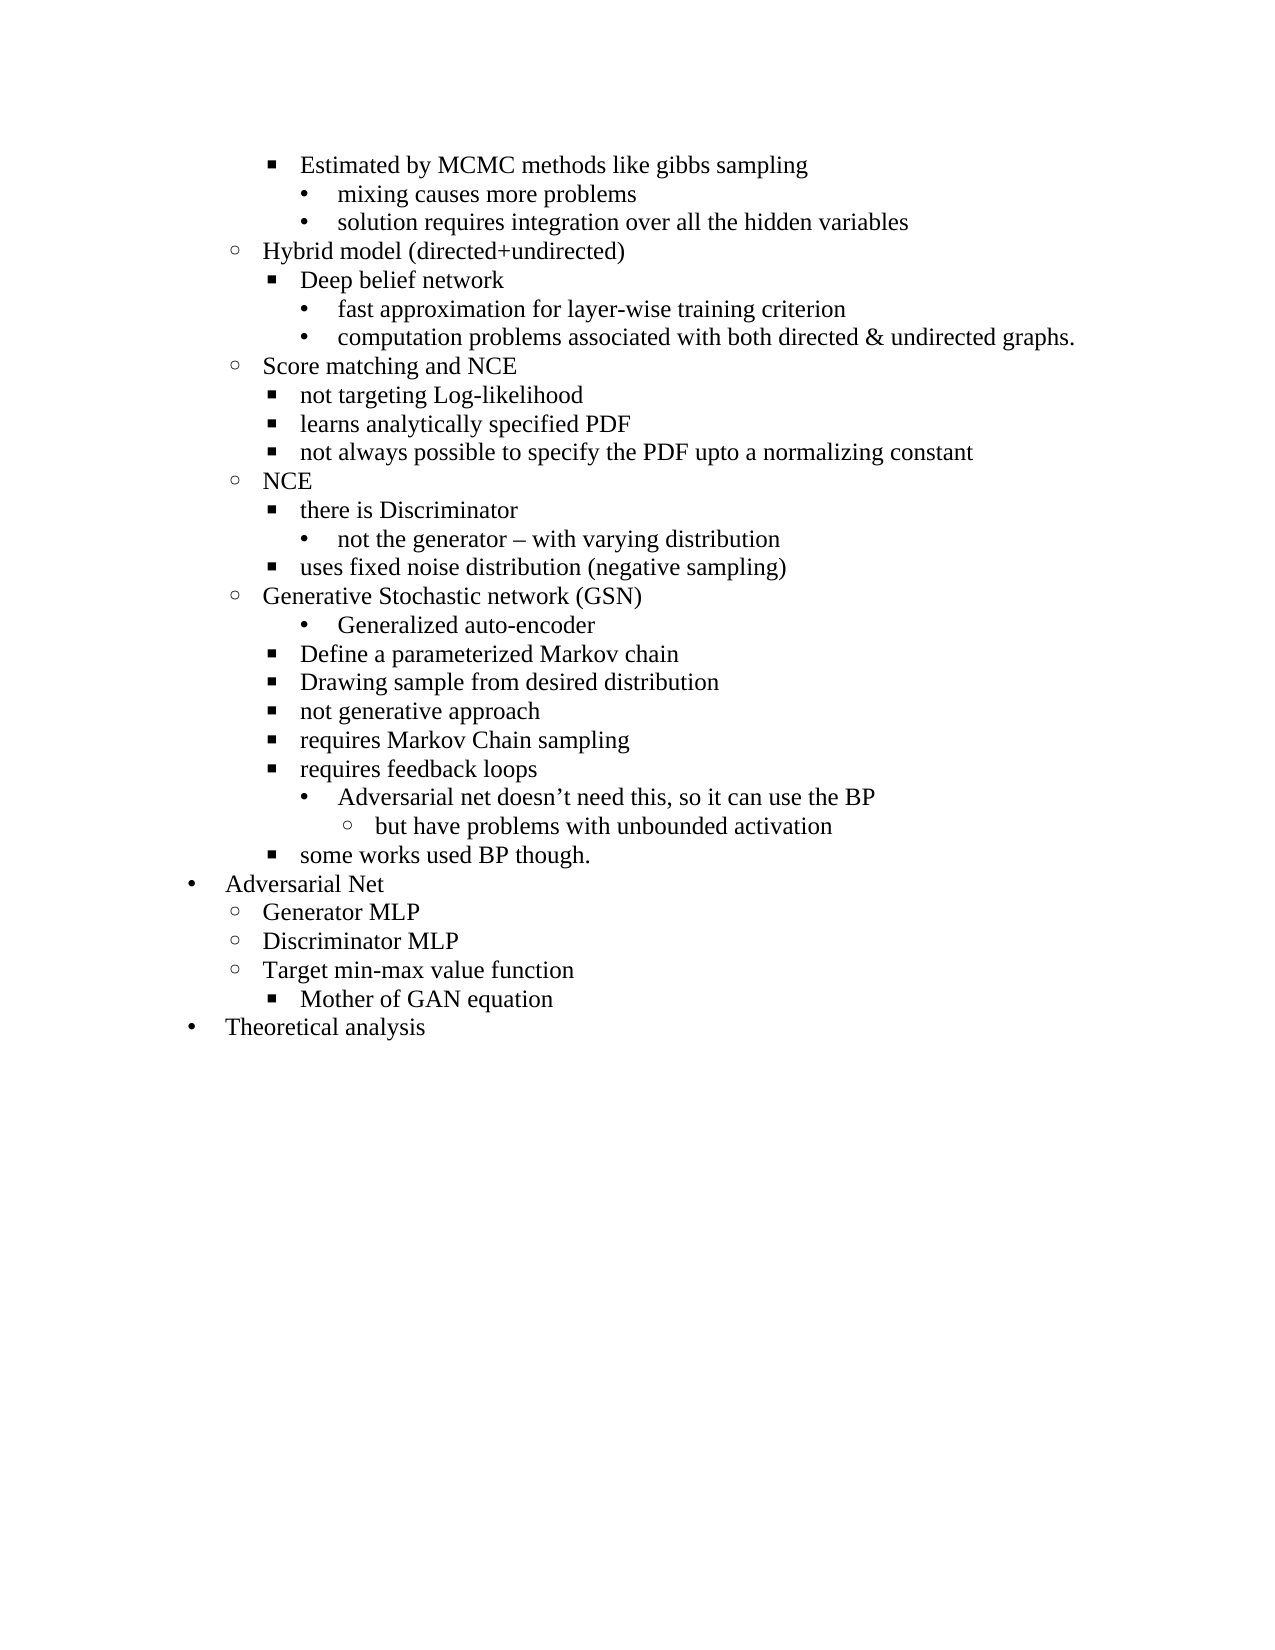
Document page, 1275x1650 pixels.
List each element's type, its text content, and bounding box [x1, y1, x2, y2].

list Target min-max value function [225, 955, 1125, 984]
list requires feedback loops [262, 754, 1125, 782]
list some works used BP though. [262, 840, 1125, 869]
list Mother of GAN equation [262, 984, 1125, 1012]
list Score matching and NCE [225, 351, 1125, 380]
list mixing causes more problems [300, 179, 1125, 207]
list Estimated by MCMC methods like gibbs sampling [262, 150, 1125, 179]
list but have problems with unbounded activation [337, 811, 1125, 840]
list not generative approach [262, 696, 1125, 725]
list not always possible to specify the PDF upto a normalizing constant [262, 437, 1125, 466]
list Adversarial Net [187, 869, 1125, 897]
list Generative Stochastic network (GSN) [225, 581, 1125, 610]
list there is Discriminator [262, 495, 1125, 524]
list learns analytically specified PDF [262, 409, 1125, 437]
list NCE [225, 466, 1125, 495]
list Drawing sample from desired distribution [262, 667, 1125, 696]
list not the generator – with varying distribution [300, 524, 1125, 552]
list Define a parameterized Markov chain [262, 639, 1125, 667]
list Theoretical analysis [187, 1012, 1125, 1041]
list Adversarial net doesn’t need this, so it can use the BP [300, 782, 1125, 811]
list computation problems associated with both directed & undirected graphs. [300, 322, 1125, 351]
list Generalized auto-encoder [300, 610, 1125, 639]
list Discriminator MLP [225, 926, 1125, 955]
list Generator MLP [225, 897, 1125, 926]
list solution requires integration over all the hidden variables [300, 207, 1125, 236]
list Deep belief network [262, 265, 1125, 294]
list fast approximation for layer-wise training criterion [300, 294, 1125, 322]
list requires Markov Chain sampling [262, 725, 1125, 754]
list not targeting Log-likelihood [262, 380, 1125, 409]
list Hybrid model (directed+undirected) [225, 236, 1125, 265]
list uses fixed noise distribution (negative sampling) [262, 552, 1125, 581]
